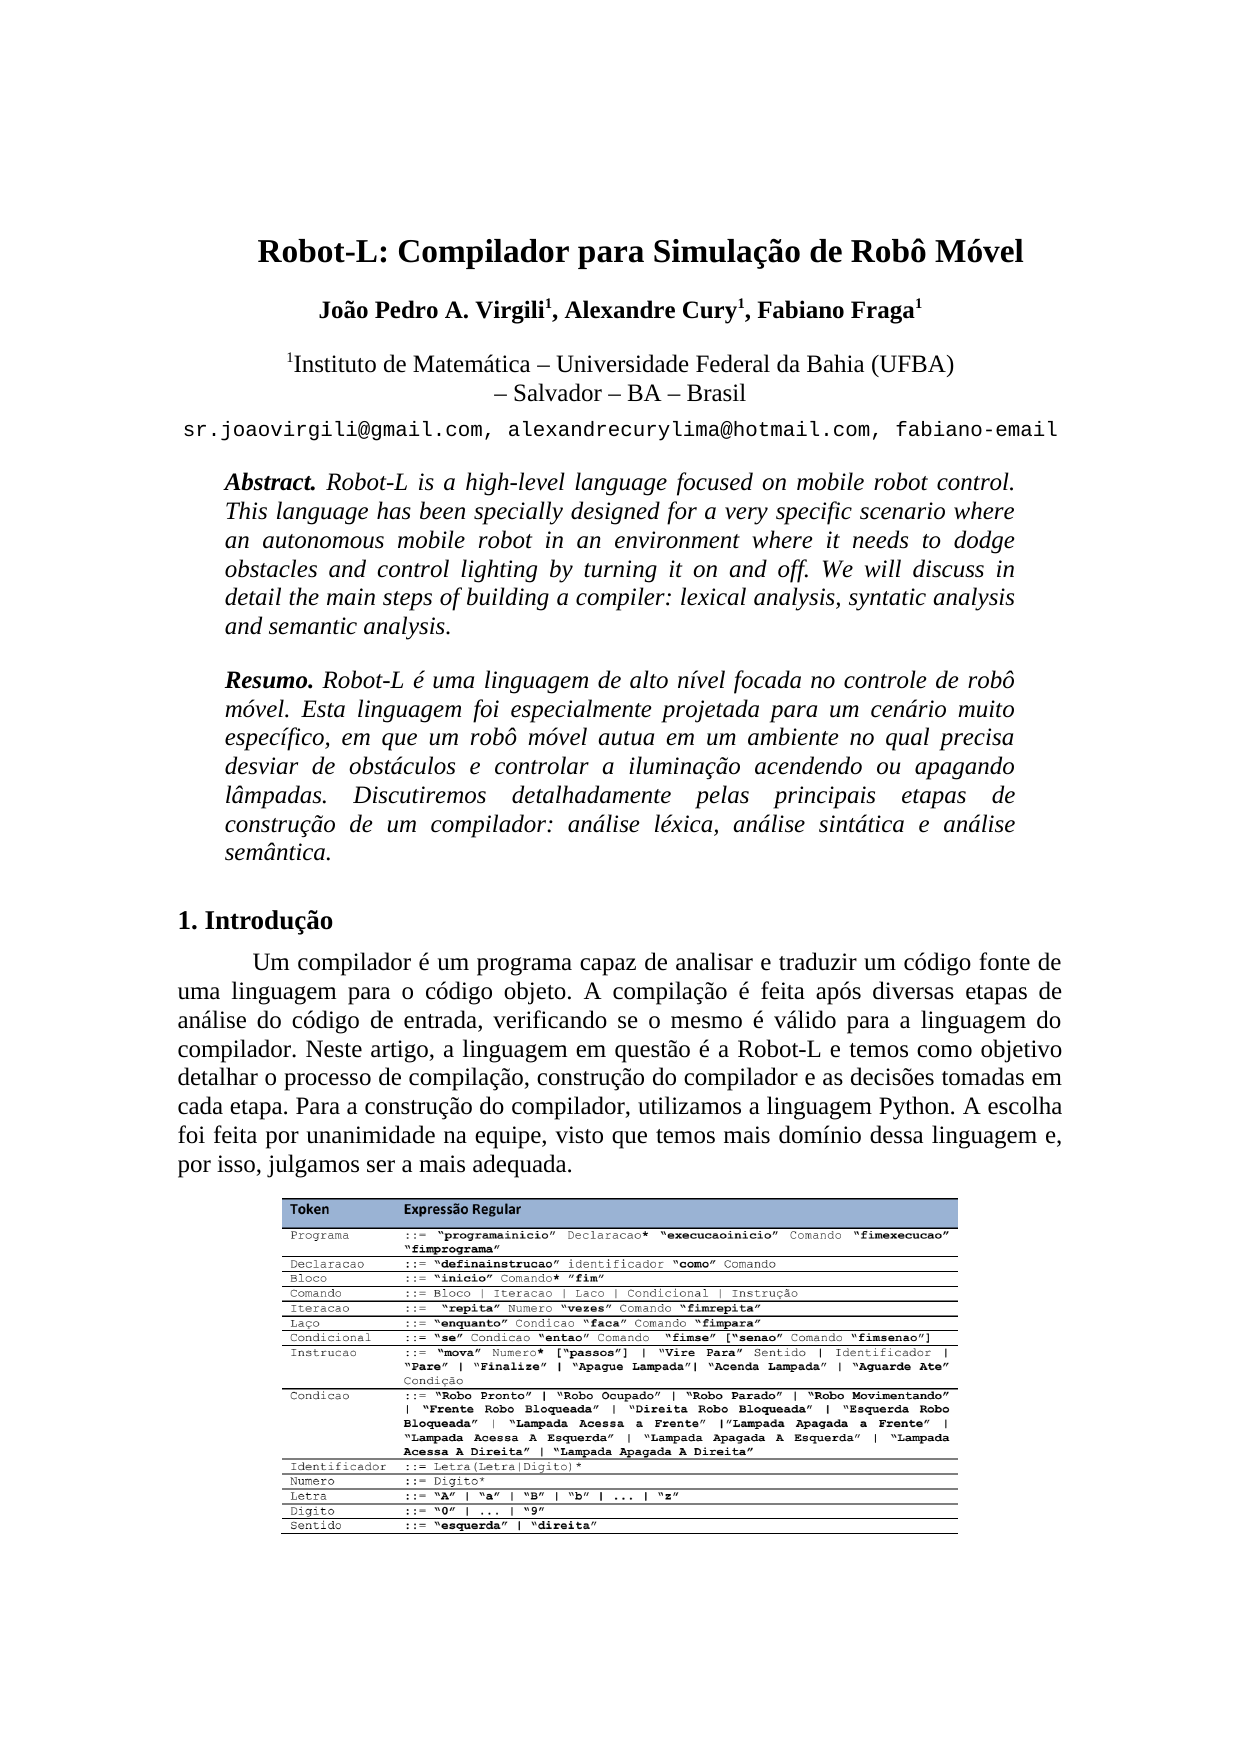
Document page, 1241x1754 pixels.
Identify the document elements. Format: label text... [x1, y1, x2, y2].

subtitle Robot-L: Compilador para Simulação de Robô Móvel [177, 232, 1063, 270]
text Abstract. Robot-L is a high-level language focused on mobile robot control. This language has been specially designed for a very specific scenario where an autonomous mobile robot in an environment where it needs to dodge obstacles and control lighting by turning it on and off. We will discuss in detail the main steps of building a compiler: lexical analysis, syntatic analysis and semantic analysis. [224, 467, 1016, 640]
text Resumo. Robot-L é uma linguagem de alto nível focada no controle de robô móvel. Esta linguagem foi especialmente projetada para um cenário muito específico, em que um robô móvel autua em um ambiente no qual precisa desviar de obstáculos e controlar a iluminação acendendo ou apagando lâmpadas. Discutiremos detalhadamente pelas principais etapas de construção de um compilador: análise léxica, análise sintática e análise semântica. [224, 665, 1016, 866]
subtitle 1. Introdução [177, 904, 1063, 935]
text sr.joaovirgili@gmail.com, alexandrecurylima@hotmail.com, fabiano-email [177, 419, 1063, 442]
picture [277, 1191, 963, 1540]
text 1Instituto de Matemática – Universidade Federal da Bahia (UFBA) – Salvador – BA – Brasil [177, 349, 1063, 406]
text Um compilador é um programa capaz de analisar e traduzir um código fonte de uma linguagem para o código objeto. A compilação é feita após diversas etapas de análise do código de entrada, verificando se o mesmo é válido para a linguagem do compilador. Neste artigo, a linguagem em questão é a Robot-L e temos como objetivo detalhar o processo de compilação, construção do compilador e as decisões tomadas em cada etapa. Para a construção do compilador, utilizamos a linguagem Python. A escolha foi feita por unanimidade na equipe, visto que temos mais domínio dessa linguagem e, por isso, julgamos ser a mais adequada. [177, 947, 1063, 1177]
text João Pedro A. Virgili1, Alexandre Cury1, Fabiano Fraga1 [177, 295, 1063, 324]
